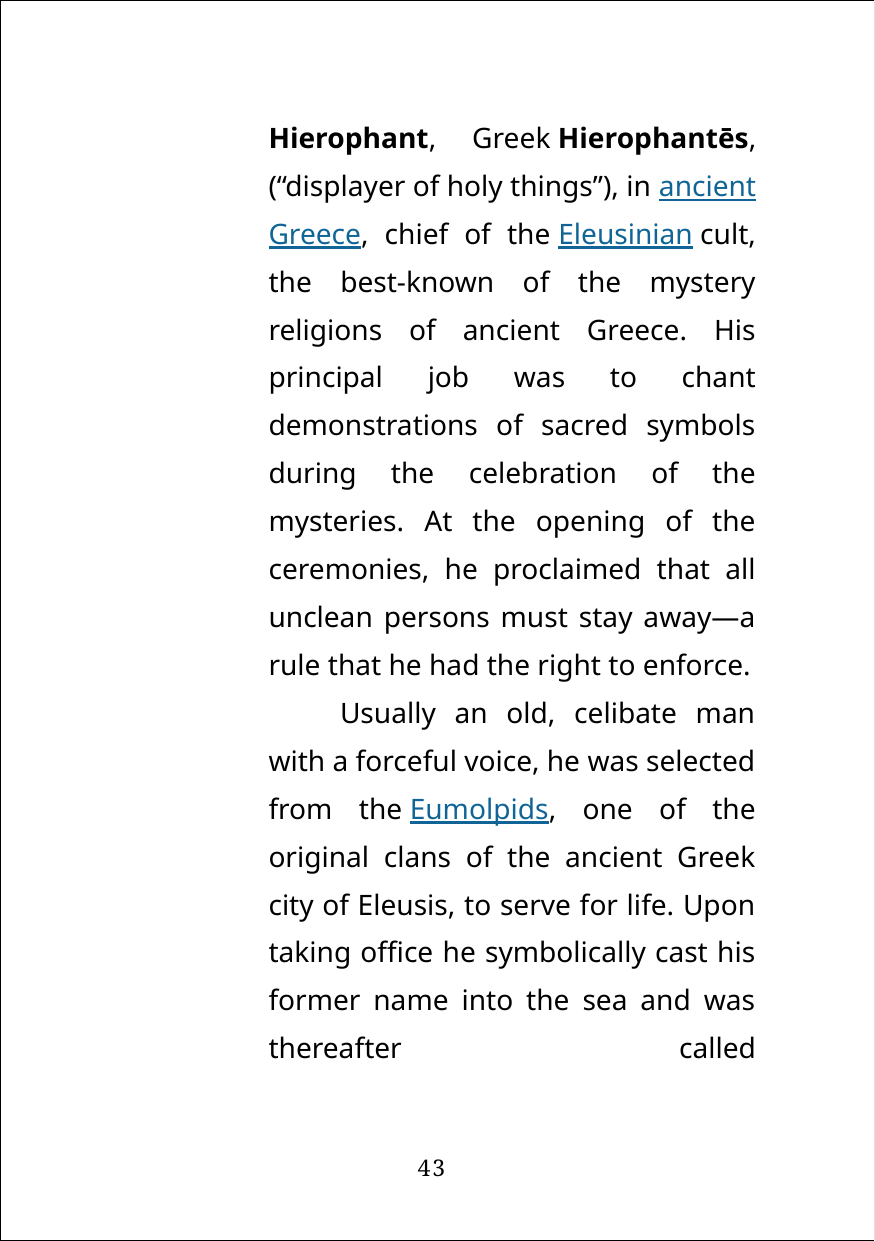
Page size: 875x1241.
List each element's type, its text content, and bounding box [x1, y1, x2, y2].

list Hierophant, Greek Hierophantēs, (“displayer of holy things”), in ancient Greece, chief of the Eleusinian cult, the best-known of the mystery religions of ancient Greece. His principal job was to chant demonstrations of sacred symbols during the celebration of the mysteries. At the opening of the ceremonies, he proclaimed that all unclean persons must stay away—a rule that he had the right to enforce. Usually an old, celibate man with a forceful voice, he was selected from the Eumolpids, one of the original clans of the ancient Greek city of Eleusis, to serve for life. Upon taking office he symbolically cast his former name into the sea and was thereafter called [231, 118, 756, 1067]
